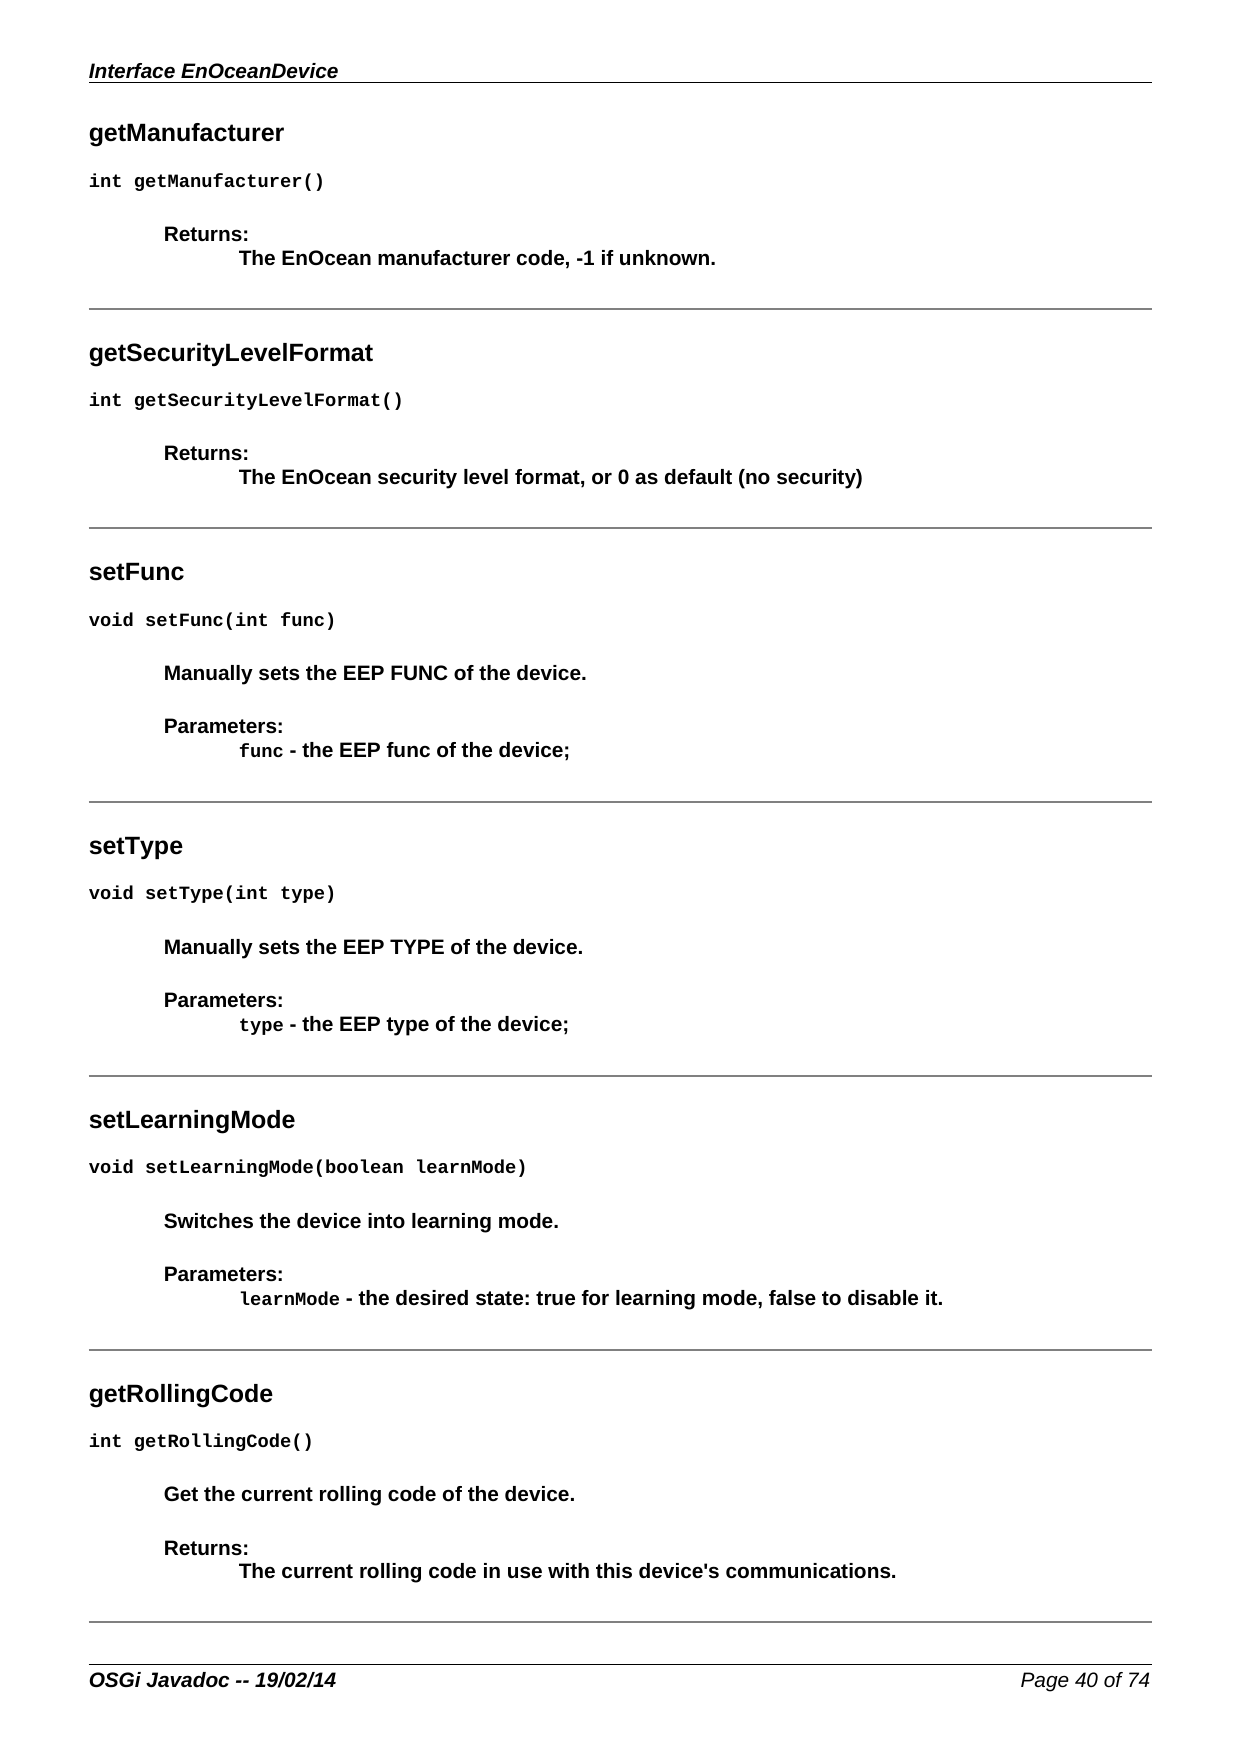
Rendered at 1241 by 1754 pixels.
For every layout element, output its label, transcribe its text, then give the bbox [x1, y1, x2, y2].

text The EnOcean manufacturer code, -1 if unknown. [238, 246, 1152, 270]
subtitle getSecurityLevelFormat [88, 338, 1152, 367]
subtitle setType [88, 831, 1152, 860]
text void setLearningMode(boolean learnMode) [88, 1158, 1152, 1179]
text The current rolling code in use with this device's communications. [238, 1559, 1152, 1583]
text Switches the device into learning mode. [163, 1208, 1152, 1232]
text Parameters: [163, 714, 1152, 738]
text Parameters: [163, 988, 1152, 1012]
subtitle getRollingCode [88, 1379, 1152, 1408]
text Returns: [163, 1535, 1152, 1559]
subtitle setLearningMode [88, 1105, 1152, 1134]
text int getSecurityLevelFormat() [88, 391, 1152, 412]
text void setType(int type) [88, 884, 1152, 905]
subtitle setFunc [88, 557, 1152, 586]
text func - the EEP func of the device; [238, 738, 1152, 763]
text type - the EEP type of the device; [238, 1012, 1152, 1037]
text Returns: [163, 441, 1152, 465]
text int getManufacturer() [88, 171, 1152, 193]
text learnMode - the desired state: true for learning mode, false to disable it. [238, 1286, 1152, 1311]
subtitle getManufacturer [88, 118, 1152, 147]
text Manually sets the EEP FUNC of the device. [163, 661, 1152, 685]
text int getRollingCode() [88, 1432, 1152, 1453]
text Parameters: [163, 1262, 1152, 1286]
text Returns: [163, 222, 1152, 246]
text void setFunc(int func) [88, 610, 1152, 632]
text Get the current rolling code of the device. [163, 1482, 1152, 1506]
text Manually sets the EEP TYPE of the device. [163, 934, 1152, 958]
text The EnOcean security level format, or 0 as default (no security) [238, 465, 1152, 489]
